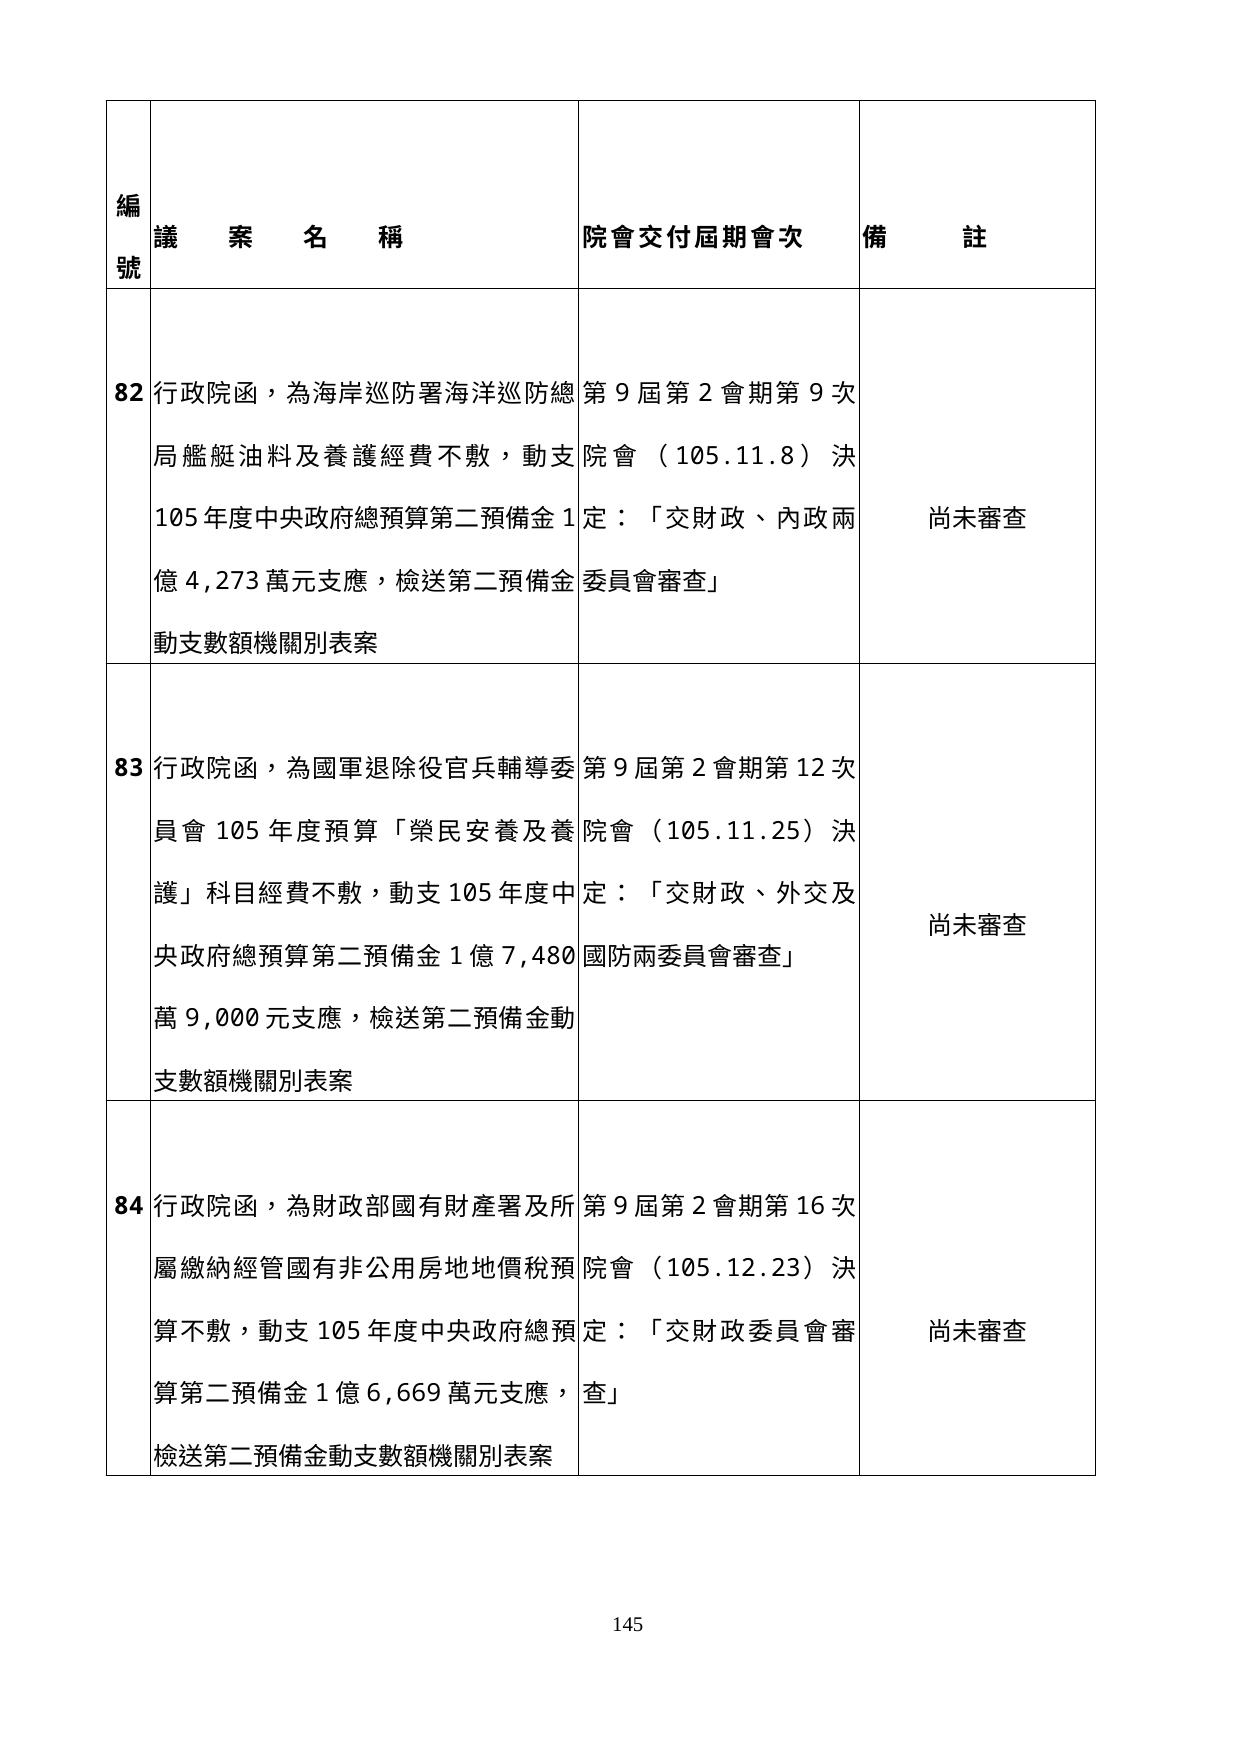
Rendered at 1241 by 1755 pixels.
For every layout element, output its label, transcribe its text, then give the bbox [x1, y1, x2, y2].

table_cell [107, 664, 150, 1100]
table_cell 第9屆第2會期第9次院會（105.11.8）決定：「交財政、內政兩委員會審查」 [579, 289, 859, 663]
table_cell 尚未審查 [860, 664, 1095, 1100]
table_cell 行政院函，為國軍退除役官兵輔導委員會105年度預算「榮民安養及養護」科目經費不敷，動支105年度中央政府總預算第二預備金1億7,480萬9,000元支應，檢送第二預備金動支數額機關別表案 [151, 664, 578, 1100]
table_header 編號 [107, 101, 150, 288]
table_cell 行政院函，為財政部國有財產署及所屬繳納經管國有非公用房地地價稅預算不敷，動支105年度中央政府總預算第二預備金1億6,669萬元支應，檢送第二預備金動支數額機關別表案 [151, 1101, 578, 1475]
table_cell 尚未審查 [860, 1101, 1095, 1475]
table_header 備 註 [860, 101, 1095, 288]
table_cell 尚未審查 [860, 289, 1095, 663]
table_cell 行政院函，為海岸巡防署海洋巡防總局艦艇油料及養護經費不敷，動支105年度中央政府總預算第二預備金1億4,273萬元支應，檢送第二預備金動支數額機關別表案 [151, 289, 578, 663]
table_header 議 案 名 稱 [151, 101, 578, 288]
table_header 院會交付屆期會次 [579, 101, 859, 288]
table_cell 第9屆第2會期第16次院會（105.12.23）決定：「交財政委員會審查」 [579, 1101, 859, 1475]
table_cell [107, 289, 150, 663]
table_cell [107, 1101, 150, 1475]
table_cell 第9屆第2會期第12次院會（105.11.25）決定：「交財政、外交及國防兩委員會審查」 [579, 664, 859, 1100]
